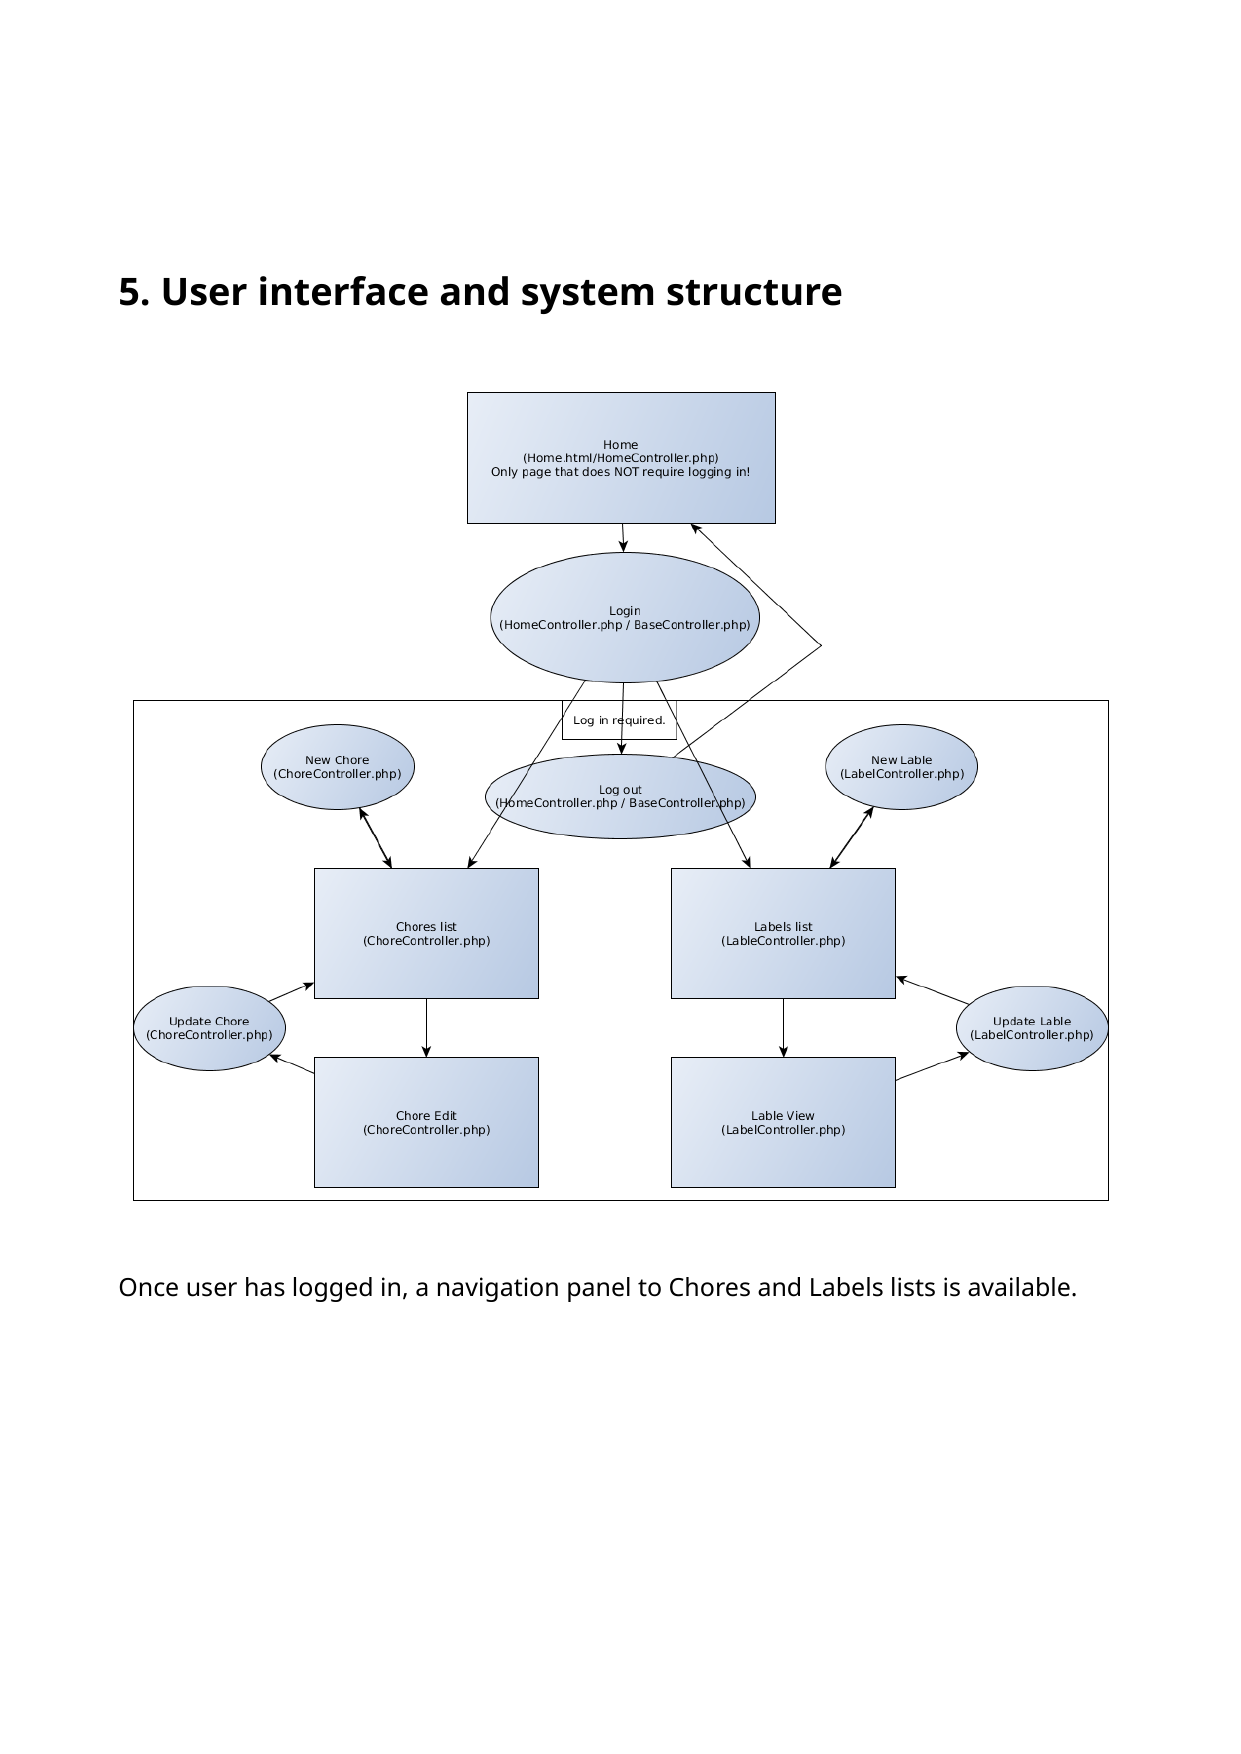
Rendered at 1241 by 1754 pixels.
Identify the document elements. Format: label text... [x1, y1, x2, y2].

picture [118, 377, 1123, 1215]
text Once user has logged in, a navigation panel to Chores and Labels lists is available. [118, 1269, 1122, 1303]
subtitle 5. User interface and system structure [118, 265, 1122, 316]
